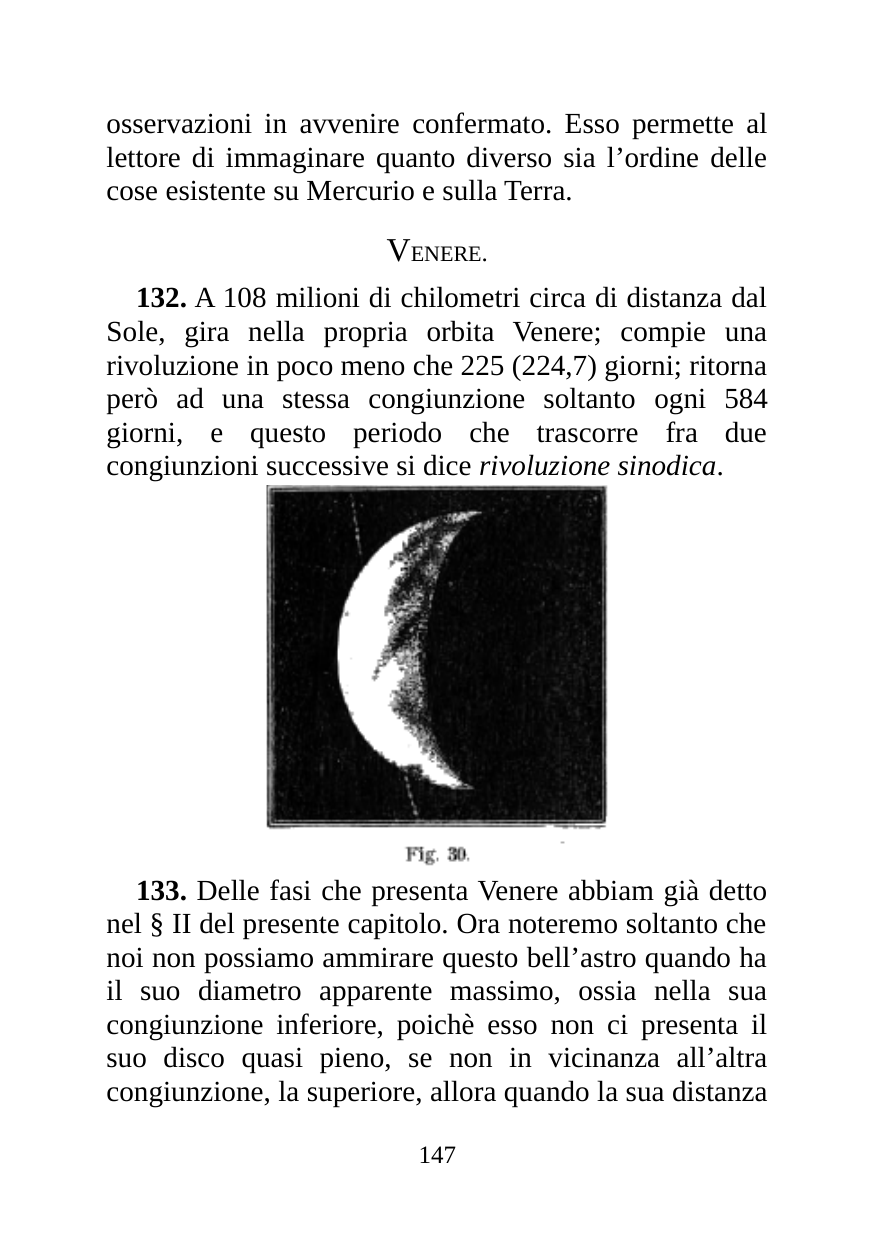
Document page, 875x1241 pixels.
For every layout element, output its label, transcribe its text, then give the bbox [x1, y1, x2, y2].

subtitle Venere. [106, 231, 768, 269]
text 132. A 108 milioni di chilometri circa di distanza dal Sole, gira nella propria orbita Venere; compie una rivoluzione in poco meno che 225 (224,7) giorni; ritorna però ad una stessa congiunzione soltanto ogni 584 giorni, e questo periodo che trascorre fra due congiunzioni successive si dice rivoluzione sinodica. [106, 281, 768, 482]
text 133. Delle fasi che presenta Venere abbiam già detto nel § II del presente capitolo. Ora noteremo soltanto che noi non possiamo ammirare questo bell’astro quando ha il suo diametro apparente massimo, ossia nella sua congiunzione inferiore, poichè esso non ci presenta il suo disco quasi pieno, se non in vicinanza all’altra congiunzione, la superiore, allora quando la sua distanza [106, 869, 768, 1108]
text osservazioni in avvenire confermato. Esso permette al lettore di immaginare quanto diverso sia l’ordine delle cose esistente su Mercurio e sulla Terra. [106, 106, 768, 207]
picture [266, 485, 608, 869]
